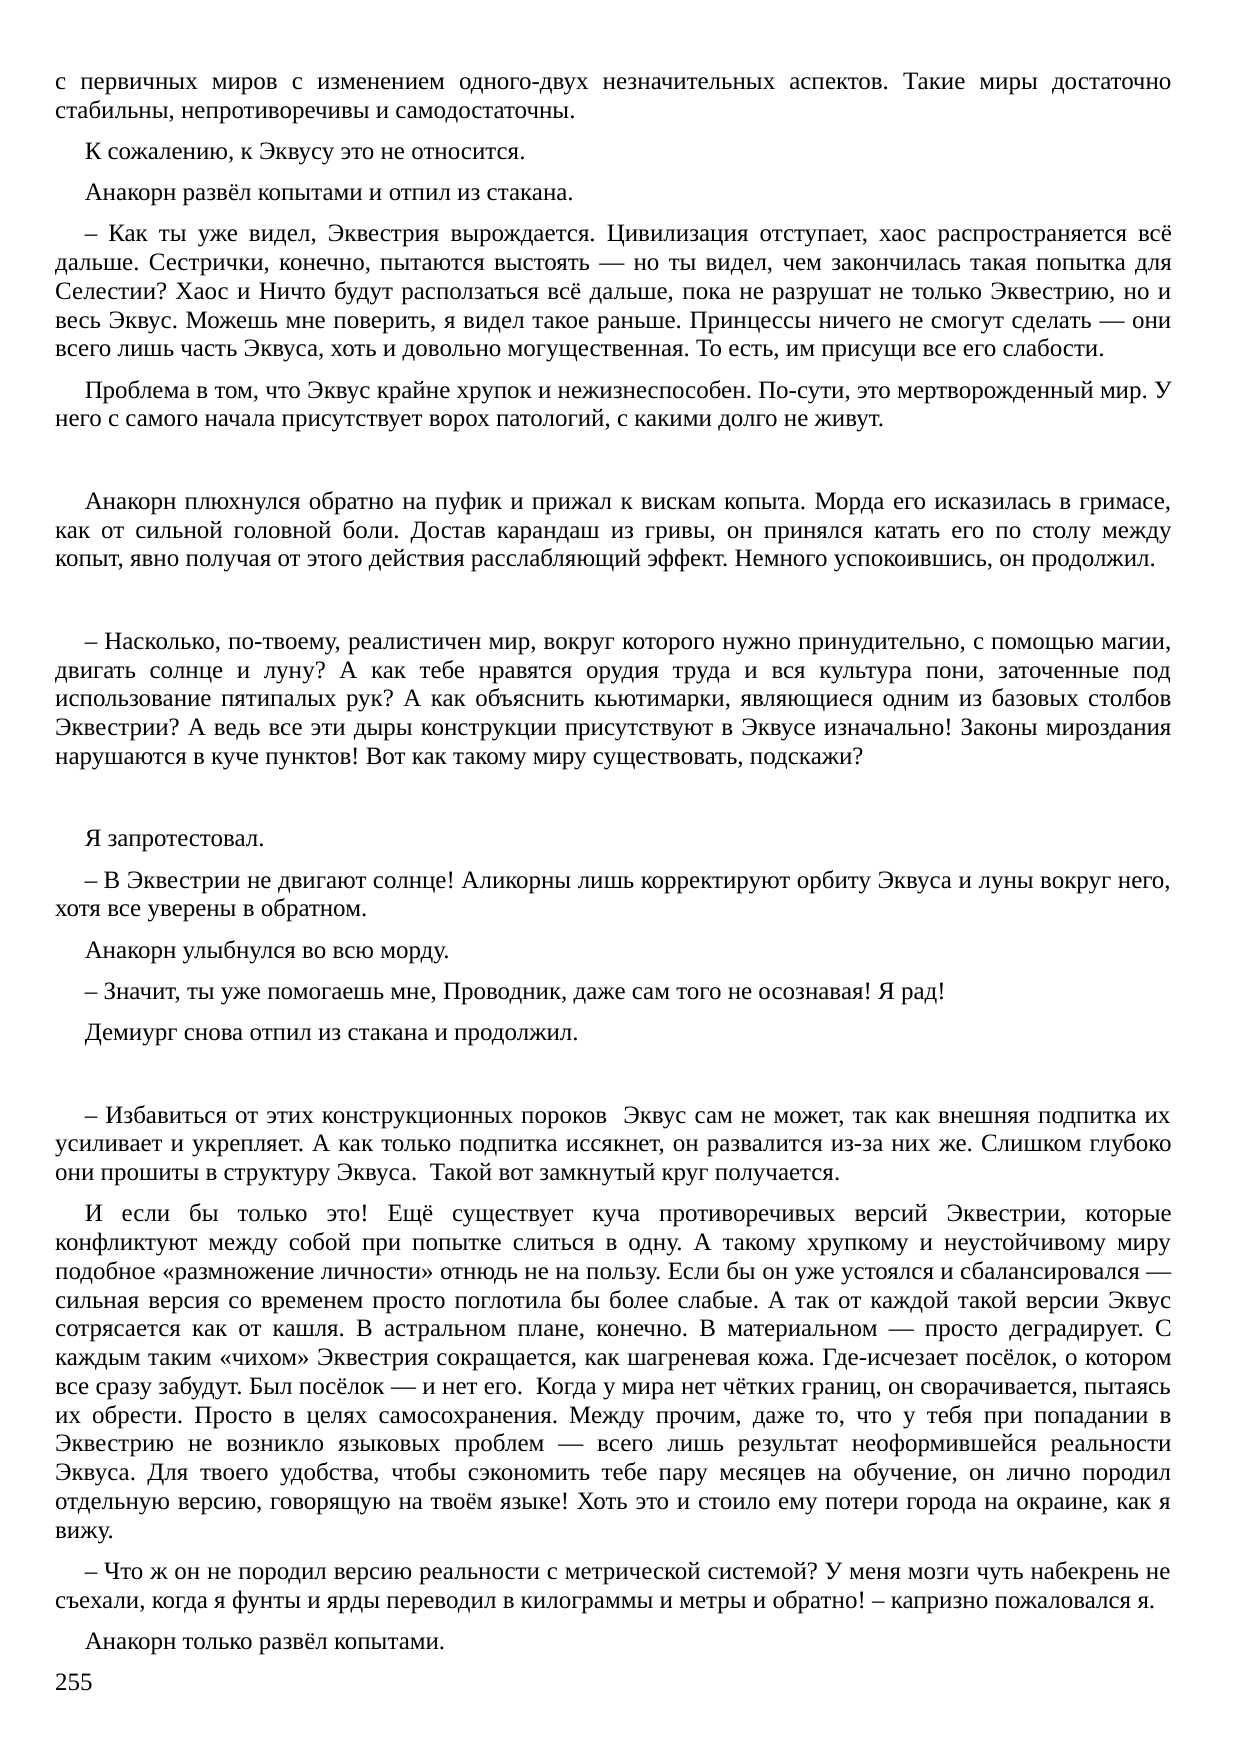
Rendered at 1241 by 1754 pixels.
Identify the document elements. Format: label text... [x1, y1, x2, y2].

text Анакорн развёл копытами и отпил из стакана. [55, 177, 1173, 206]
text И если бы только это! Ещё существует куча противоречивых версий Эквестрии, которые конфликтуют между собой при попытке слиться в одну. А такому хрупкому и неустойчивому миру подобное «размножение личности» отнюдь не на пользу. Если бы он уже устоялся и сбалансировался — сильная версия со временем просто поглотила бы более слабые. А так от каждой такой версии Эквус сотрясается как от кашля. В астральном плане, конечно. В материальном — просто деградирует. С каждым таким «чихом» Эквестрия сокращается, как шагреневая кожа. Где-исчезает посёлок, о котором все сразу забудут. Был посёлок — и нет его. Когда у мира нет чётких границ, он сворачивается, пытаясь их обрести. Просто в целях самосохранения. Между прочим, даже то, что у тебя при попадании в Эквестрию не возникло языковых проблем — всего лишь результат неоформившейся реальности Эквуса. Для твоего удобства, чтобы сэкономить тебе пару месяцев на обучение, он лично породил отдельную версию, говорящую на твоём языке! Хоть это и стоило ему потери города на окраине, как я вижу. [55, 1198, 1173, 1543]
text – Значит, ты уже помогаешь мне, Проводник, даже сам того не осознавая! Я рад! [55, 976, 1173, 1005]
text – Что ж он не породил версию реальности с метрической системой? У меня мозги чуть набекрень не съехали, когда я фунты и ярды переводил в килограммы и метры и обратно! – капризно пожаловался я. [55, 1556, 1173, 1613]
text Анакорн только развёл копытами. [55, 1626, 1173, 1655]
text К сожалению, к Эквусу это не относится. [55, 136, 1173, 165]
text с первичных миров с изменением одного-двух незначительных аспектов. Такие миры достаточно стабильны, непротиворечивы и самодостаточны. [55, 66, 1173, 123]
text Анакорн плюхнулся обратно на пуфик и прижал к вискам копыта. Морда его исказилась в гримасе, как от сильной головной боли. Достав карандаш из гривы, он принялся катать его по столу между копыт, явно получая от этого действия расслабляющий эффект. Немного успокоившись, он продолжил. [55, 486, 1173, 572]
text – Как ты уже видел, Эквестрия вырождается. Цивилизация отступает, хаос распространяется всё дальше. Сестрички, конечно, пытаются выстоять — но ты видел, чем закончилась такая попытка для Селестии? Хаос и Ничто будут расползаться всё дальше, пока не разрушат не только Эквестрию, но и весь Эквус. Можешь мне поверить, я видел такое раньше. Принцессы ничего не смогут сделать — они всего лишь часть Эквуса, хоть и довольно могущественная. То есть, им присущи все его слабости. [55, 218, 1173, 362]
text Демиург снова отпил из стакана и продолжил. [55, 1017, 1173, 1046]
text – В Эквестрии не двигают солнце! Аликорны лишь корректируют орбиту Эквуса и луны вокруг него, хотя все уверены в обратном. [55, 865, 1173, 922]
text Я запротестовал. [55, 823, 1173, 852]
text Анакорн улыбнулся во всю морду. [55, 935, 1173, 963]
text – Насколько, по-твоему, реалистичен мир, вокруг которого нужно принудительно, с помощью магии, двигать солнце и луну? А как тебе нравятся орудия труда и вся культура пони, заточенные под использование пятипалых рук? А как объяснить кьютимарки, являющиеся одним из базовых столбов Эквестрии? А ведь все эти дыры конструкции присутствуют в Эквусе изначально! Законы мироздания нарушаются в куче пунктов! Вот как такому миру существовать, подскажи? [55, 626, 1173, 770]
text Проблема в том, что Эквус крайне хрупок и нежизнеспособен. По-сути, это мертворожденный мир. У него с самого начала присутствует ворох патологий, с какими долго не живут. [55, 375, 1173, 432]
text – Избавиться от этих конструкционных пороков Эквус сам не может, так как внешняя подпитка их усиливает и укрепляет. А как только подпитка иссякнет, он развалится из-за них же. Слишком глубоко они прошиты в структуру Эквуса. Такой вот замкнутый круг получается. [55, 1100, 1173, 1186]
